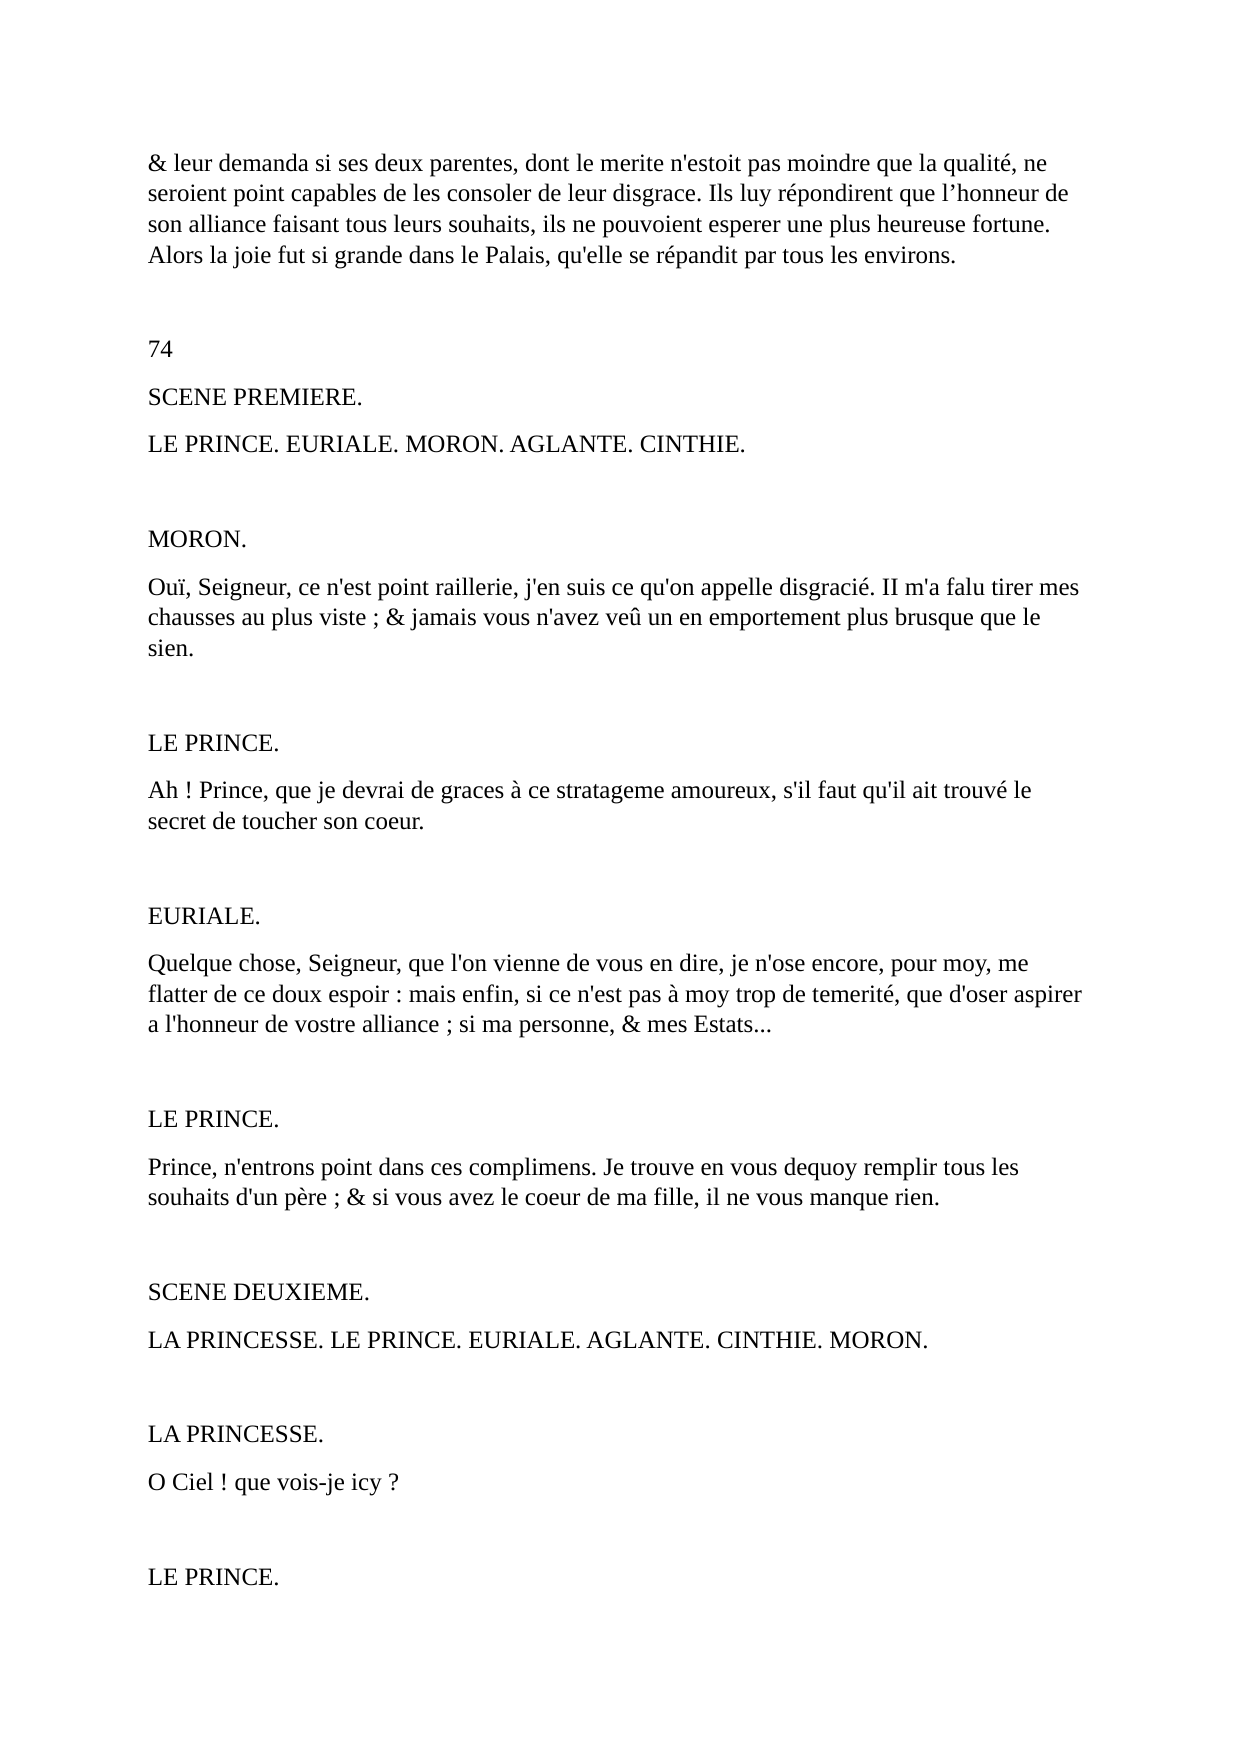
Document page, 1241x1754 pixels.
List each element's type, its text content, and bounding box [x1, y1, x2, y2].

text LE PRINCE. EURIALE. MORON. AGLANTE. CINTHIE. [148, 429, 1093, 458]
text LE PRINCE. [148, 728, 1093, 757]
text MORON. [148, 524, 1093, 553]
text SCENE DEUXIEME. [148, 1277, 1093, 1306]
text LE PRINCE. [148, 1562, 1093, 1590]
text O Ciel ! que vois-je icy ? [148, 1467, 1093, 1496]
text Ouï, Seigneur, ce n'est point raillerie, j'en suis ce qu'on appelle disgracié. II m'a falu tirer mes chausses au plus viste ; & jamais vous n'avez veû un en emportement plus brusque que le sien. [148, 572, 1093, 662]
text LA PRINCESSE. [148, 1419, 1093, 1448]
text Prince, n'entrons point dans ces complimens. Je trouve en vous dequoy remplir tous les souhaits d'un père ; & si vous avez le coeur de ma fille, il ne vous manque rien. [148, 1152, 1093, 1211]
text SCENE PREMIERE. [148, 382, 1093, 411]
text Quelque chose, Seigneur, que l'on vienne de vous en dire, je n'ose encore, pour moy, me flatter de ce doux espoir : mais enfin, si ce n'est pas à moy trop de temerité, que d'oser aspirer a l'honneur de vostre alliance ; si ma personne, & mes Estats... [148, 948, 1093, 1038]
text EURIALE. [148, 901, 1093, 929]
text LE PRINCE. [148, 1104, 1093, 1133]
text Ah ! Prince, que je devrai de graces à ce stratageme amoureux, s'il faut qu'il ait trouvé le secret de toucher son coeur. [148, 775, 1093, 835]
text 74 [148, 334, 1093, 363]
text LA PRINCESSE. LE PRINCE. EURIALE. AGLANTE. CINTHIE. MORON. [148, 1325, 1093, 1353]
text & leur demanda si ses deux parentes, dont le merite n'estoit pas moindre que la qualité, ne seroient point capables de les consoler de leur disgrace. Ils luy répondirent que l’honneur de son alliance faisant tous leurs souhaits, ils ne pouvoient esperer une plus heureuse fortune. Alors la joie fut si grande dans le Palais, qu'elle se répandit par tous les environs. [148, 148, 1093, 268]
